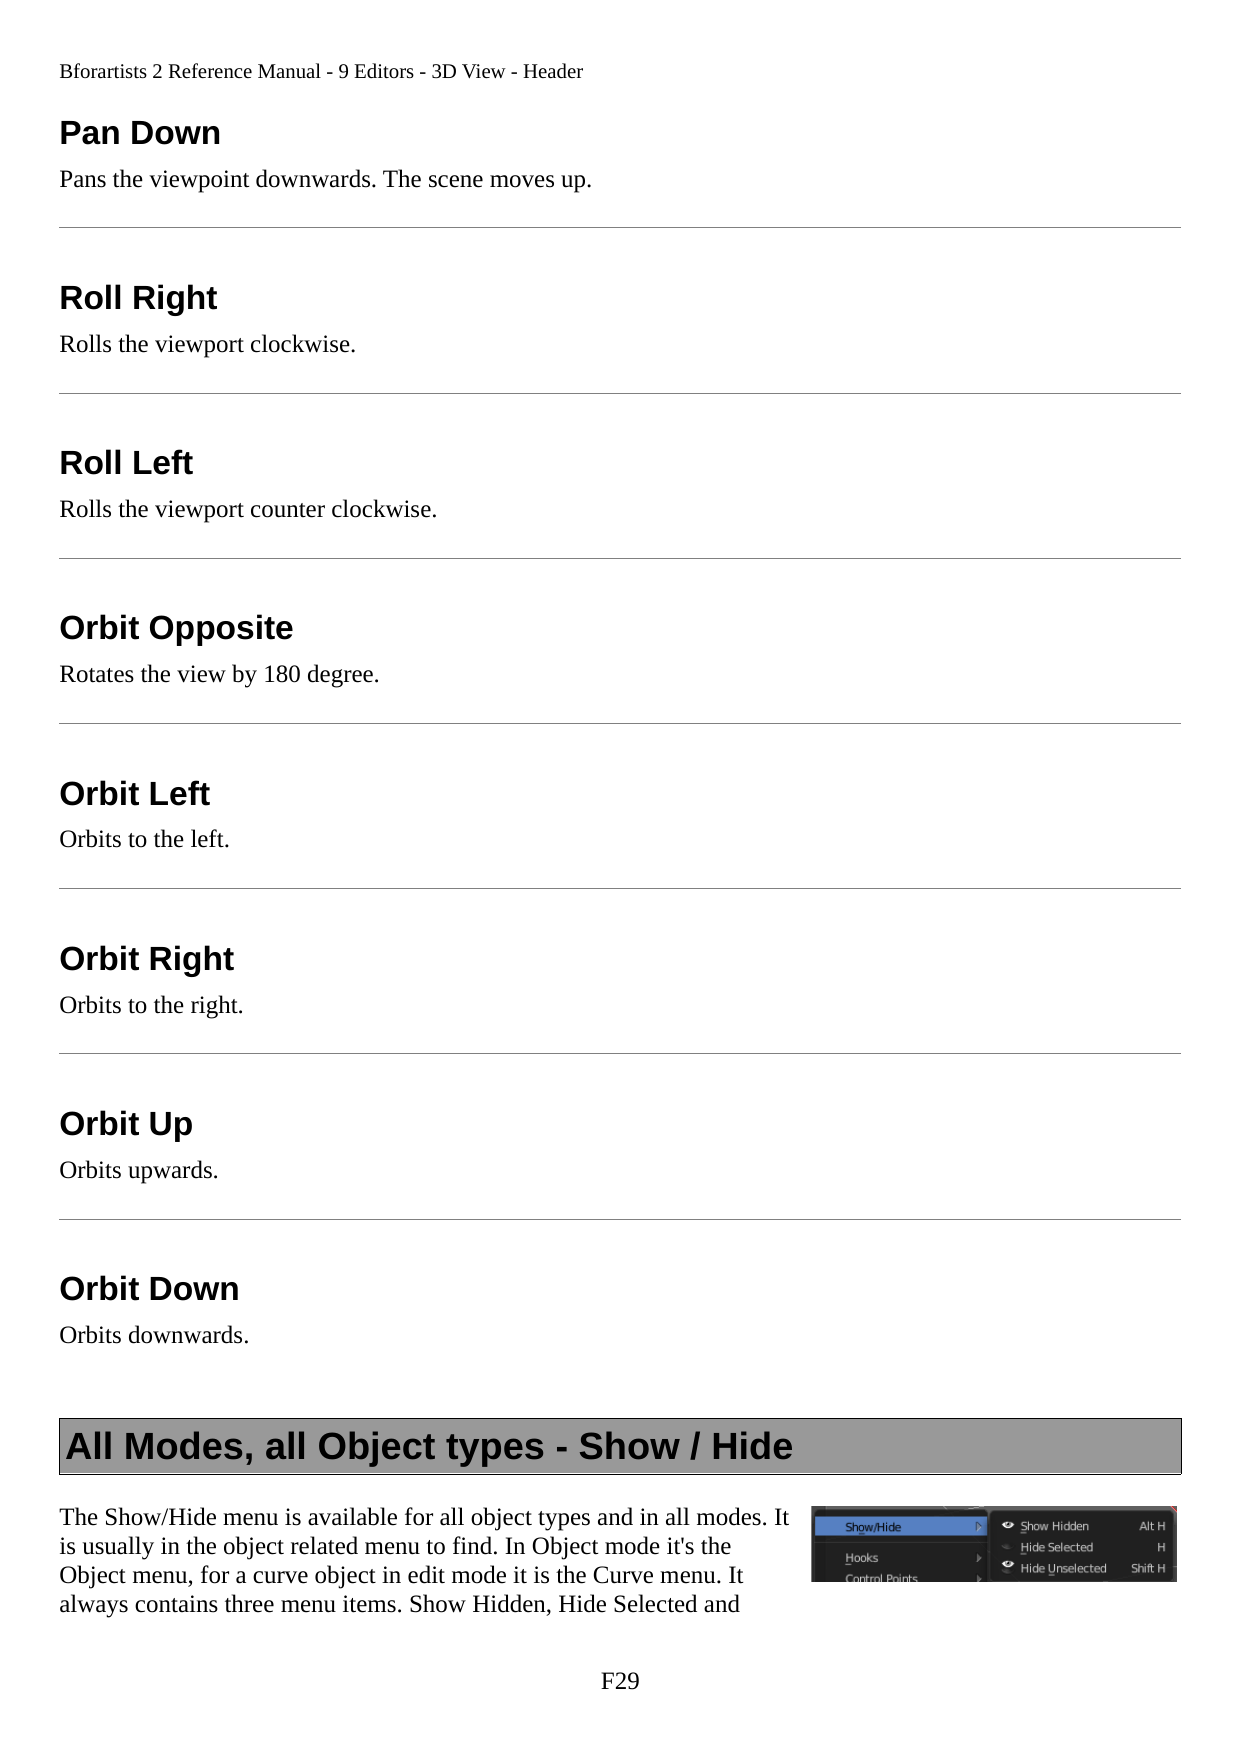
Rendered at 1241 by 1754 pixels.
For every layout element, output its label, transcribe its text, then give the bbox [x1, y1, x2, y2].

text Rotates the view by 180 degree. [59, 659, 1181, 688]
text Orbits downwards. [59, 1320, 1181, 1349]
subtitle Orbit Left [59, 773, 1181, 812]
text Pans the viewpoint downwards. The scene moves up. [59, 164, 1181, 192]
text Orbits to the right. [59, 990, 1181, 1018]
text Rolls the viewport counter clockwise. [59, 494, 1181, 523]
text Orbits to the left. [59, 824, 1181, 853]
text Rolls the viewport clockwise. [59, 329, 1181, 358]
text The Show/Hide menu is available for all object types and in all modes. It is usually in the object related menu to find. In Object mode it's the Object menu, for a curve object in edit mode it is the Curve menu. It always contains three menu items. Show Hidden, Hide Selected and [59, 1502, 1181, 1617]
subtitle Orbit Opposite [59, 608, 1181, 647]
subtitle Pan Down [59, 113, 1181, 151]
subtitle Orbit Right [59, 939, 1181, 977]
subtitle Orbit Up [59, 1104, 1181, 1142]
subtitle Roll Left [59, 443, 1181, 482]
table_header All Modes, all Object types - Show / Hide [60, 1419, 1181, 1473]
picture [811, 1506, 1177, 1582]
subtitle Orbit Down [59, 1269, 1181, 1308]
subtitle Roll Right [59, 278, 1181, 316]
text Orbits upwards. [59, 1155, 1181, 1184]
